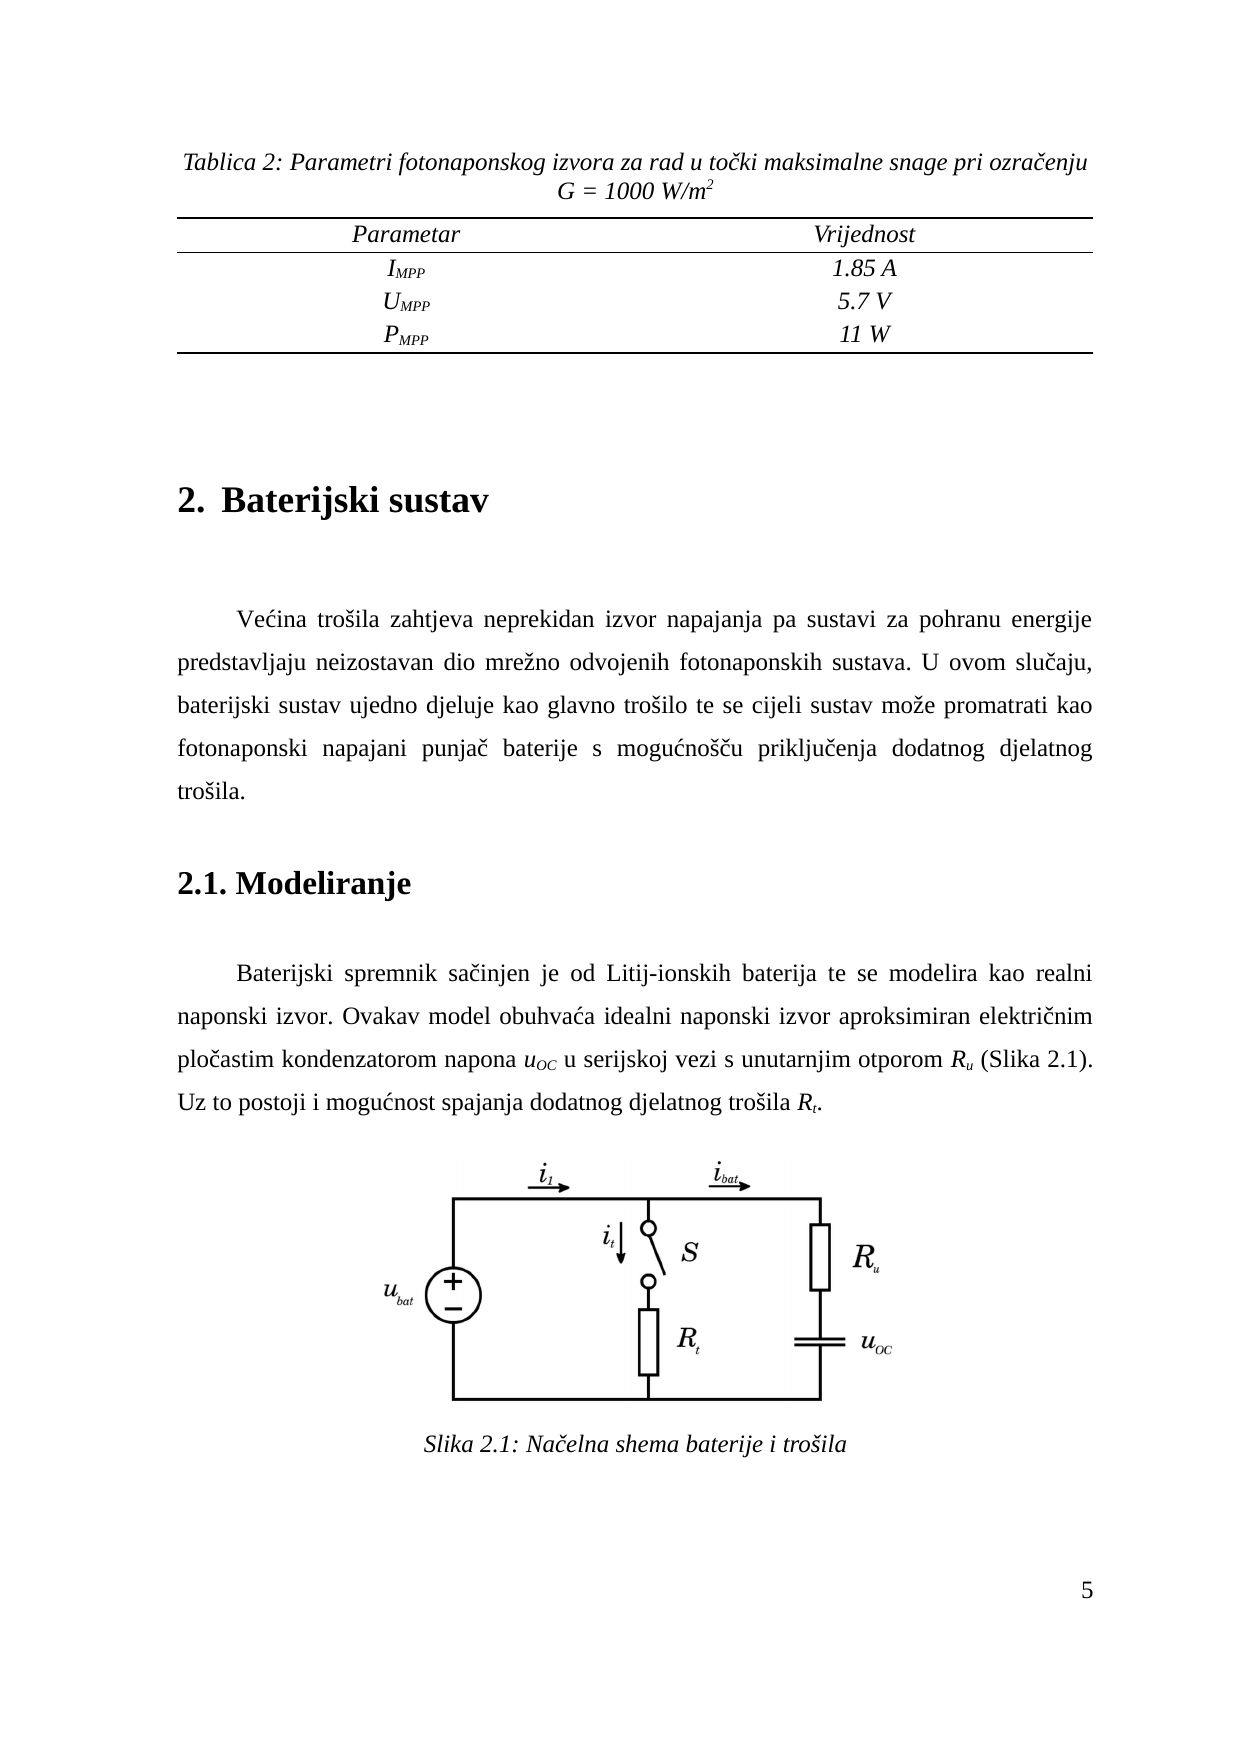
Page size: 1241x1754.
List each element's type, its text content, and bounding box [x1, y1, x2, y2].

subtitle Baterijski sustav [177, 478, 1093, 521]
text Tablica 2: Parametri fotonaponskog izvora za rad u točki maksimalne snage pri ozračenju G = 1000 W/m2 [177, 147, 1093, 204]
table_header Parametar [177, 219, 635, 252]
text Baterijski spremnik sačinjen je od Litij-ionskih baterija te se modelira kao realni naponski izvor. Ovakav model obuhvaća idealni naponski izvor aproksimiran električnim pločastim kondenzatorom napona uOC u serijskoj vezi s unutarnjim otporom Ru (Slika 2.1). Uz to postoji i mogućnost spajanja dodatnog djelatnog trošila Rt. [177, 958, 1093, 1116]
table_header Vrijednost [635, 219, 1093, 252]
text Većina trošila zahtjeva neprekidan izvor napajanja pa sustavi za pohranu energije predstavljaju neizostavan dio mrežno odvojenih fotonaponskih sustava. U ovom slučaju, baterijski sustav ujedno djeluje kao glavno trošilo te se cijeli sustav može promatrati kao fotonaponski napajani punjač baterije s mogućnošču priključenja dodatnog djelatnog trošila. [177, 604, 1093, 805]
text Slika 2.1: Načelna shema baterije i trošila [177, 1429, 1093, 1458]
table_cell 5.7 V [635, 286, 1093, 319]
picture [334, 1161, 937, 1405]
table_cell 11 W [635, 319, 1093, 352]
table_cell PMPP [177, 319, 635, 352]
table_cell IMPP [177, 253, 635, 286]
table_cell 1.85 A [635, 253, 1093, 286]
table_cell UMPP [177, 286, 635, 319]
subtitle Modeliranje [177, 863, 1093, 901]
